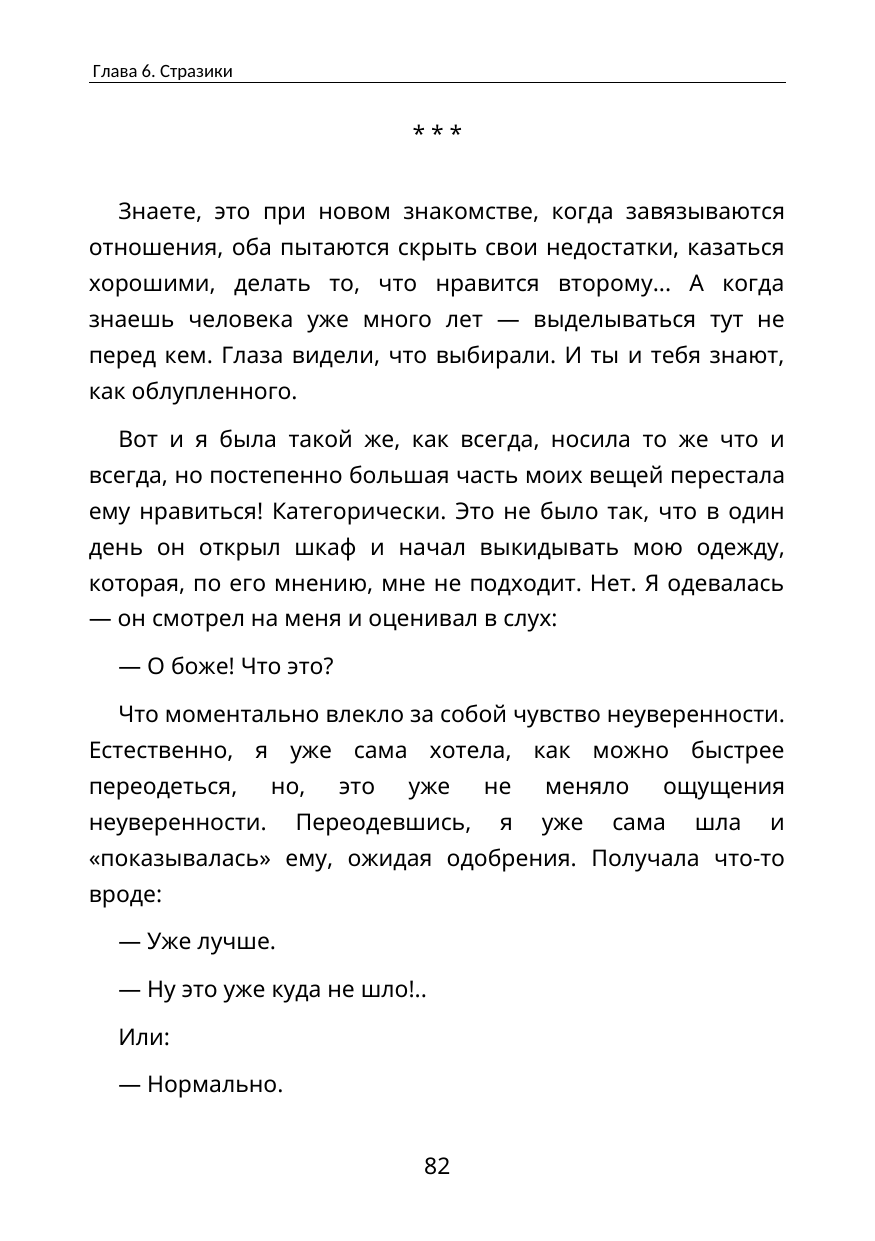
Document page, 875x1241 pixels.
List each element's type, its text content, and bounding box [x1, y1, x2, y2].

subtitle * * * [88, 118, 786, 149]
text Вот и я была такой же, как всегда, носила то же что и всегда, но постепенно большая часть моих вещей перестала ему нравиться! Категорически. Это не было так, что в один день он открыл шкаф и начал выкидывать мою одежду, которая, по его мнению, мне не подходит. Нет. Я одевалась — он смотрел на меня и оценивал в слух: [88, 423, 786, 634]
text Что моментально влекло за собой чувство неуверенности. Естественно, я уже сама хотела, как можно быстрее переодеться, но, это уже не меняло ощущения неуверенности. Переодевшись, я уже сама шла и «показывалась» ему, ожидая одобрения. Получала что-то вроде: [88, 698, 786, 909]
text — Нормально. [88, 1068, 786, 1099]
text Знаете, это при новом знакомстве, когда завязываются отношения, оба пытаются скрыть свои недостатки, казаться хорошими, делать то, что нравится второму... А когда знаешь человека уже много лет — выделываться тут не перед кем. Глаза видели, что выбирали. И ты и тебя знают, как облупленного. [88, 195, 786, 406]
text Или: [88, 1021, 786, 1052]
text — О боже! Что это? [88, 650, 786, 681]
text — Ну это уже куда не шло!.. [88, 973, 786, 1004]
text — Уже лучше. [88, 925, 786, 956]
